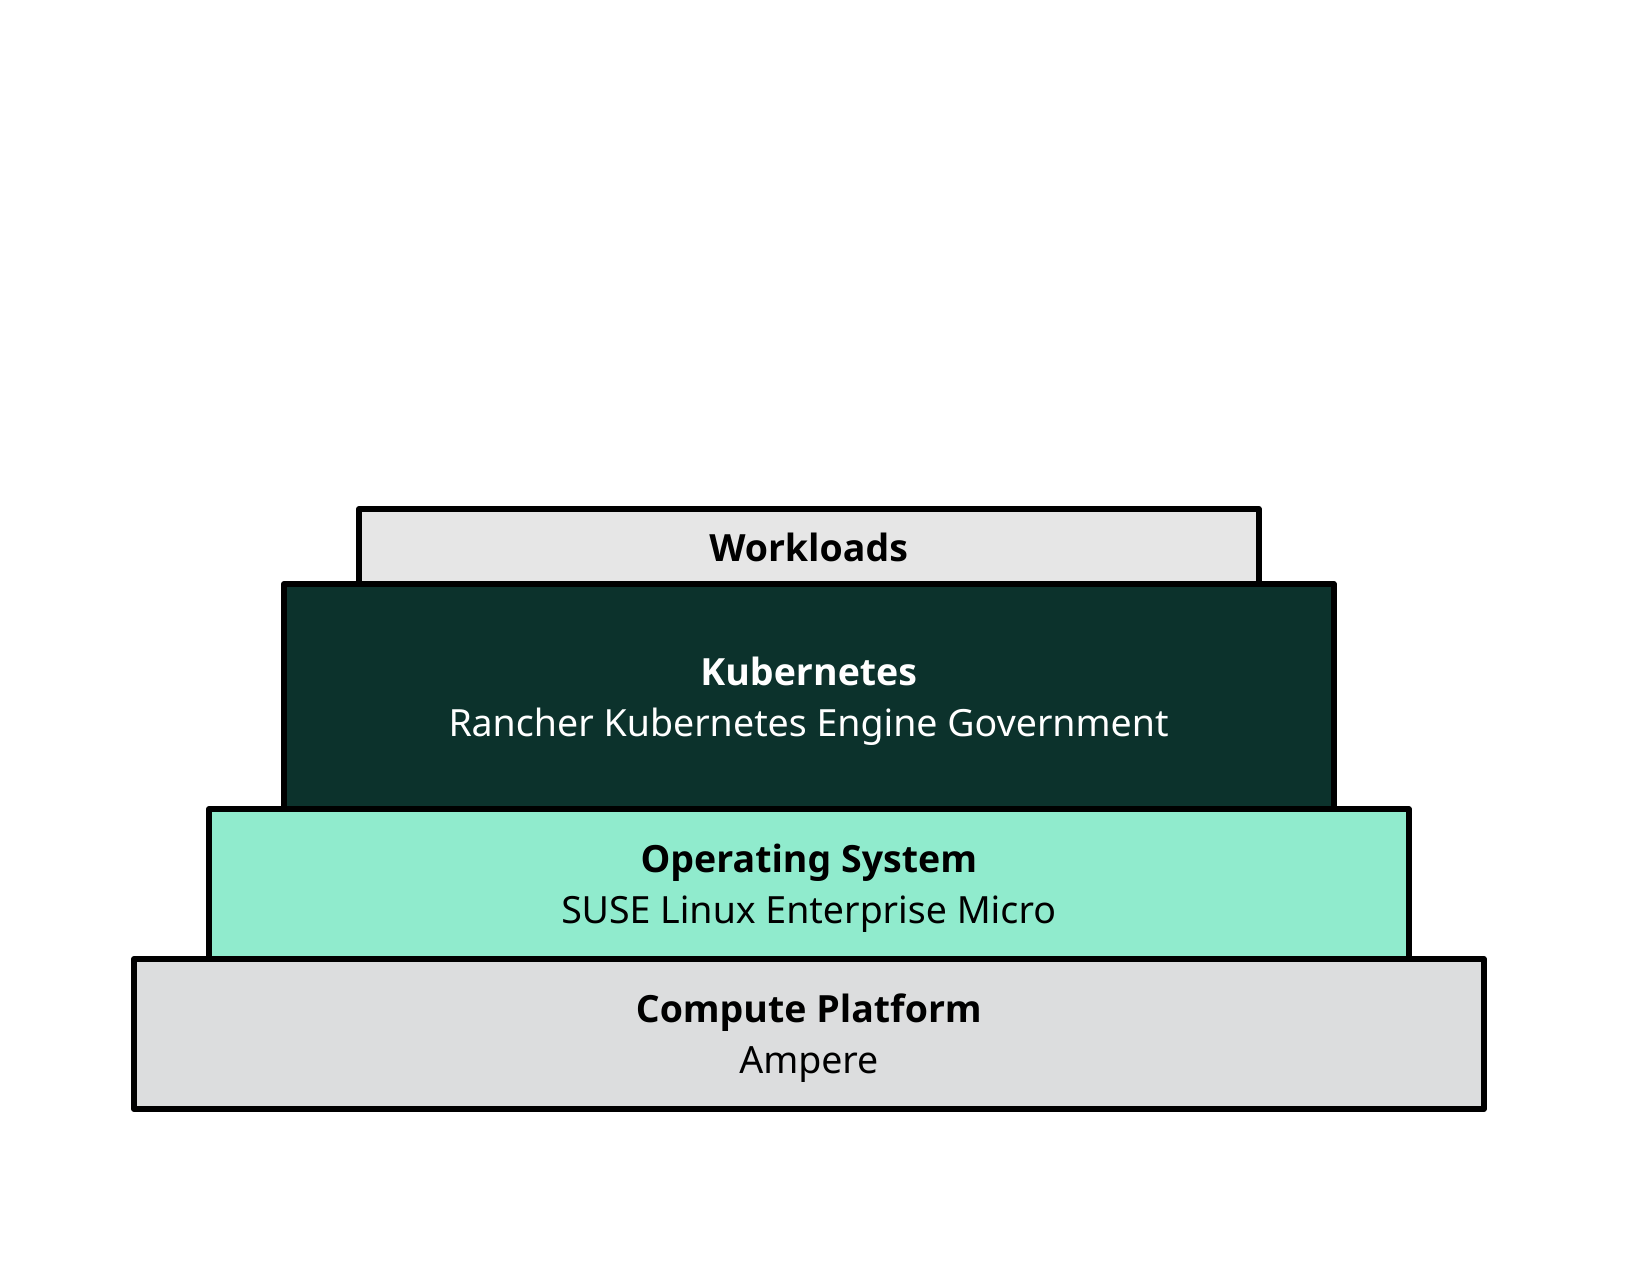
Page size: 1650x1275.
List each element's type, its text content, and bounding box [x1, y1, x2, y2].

text_box Compute Platform Ampere [133, 958, 1484, 1109]
text_box Kubernetes Rancher Kubernetes Engine Government [283, 583, 1334, 809]
text_box Operating System SUSE Linux Enterprise Micro [208, 809, 1409, 960]
text_box Workloads [358, 508, 1259, 584]
